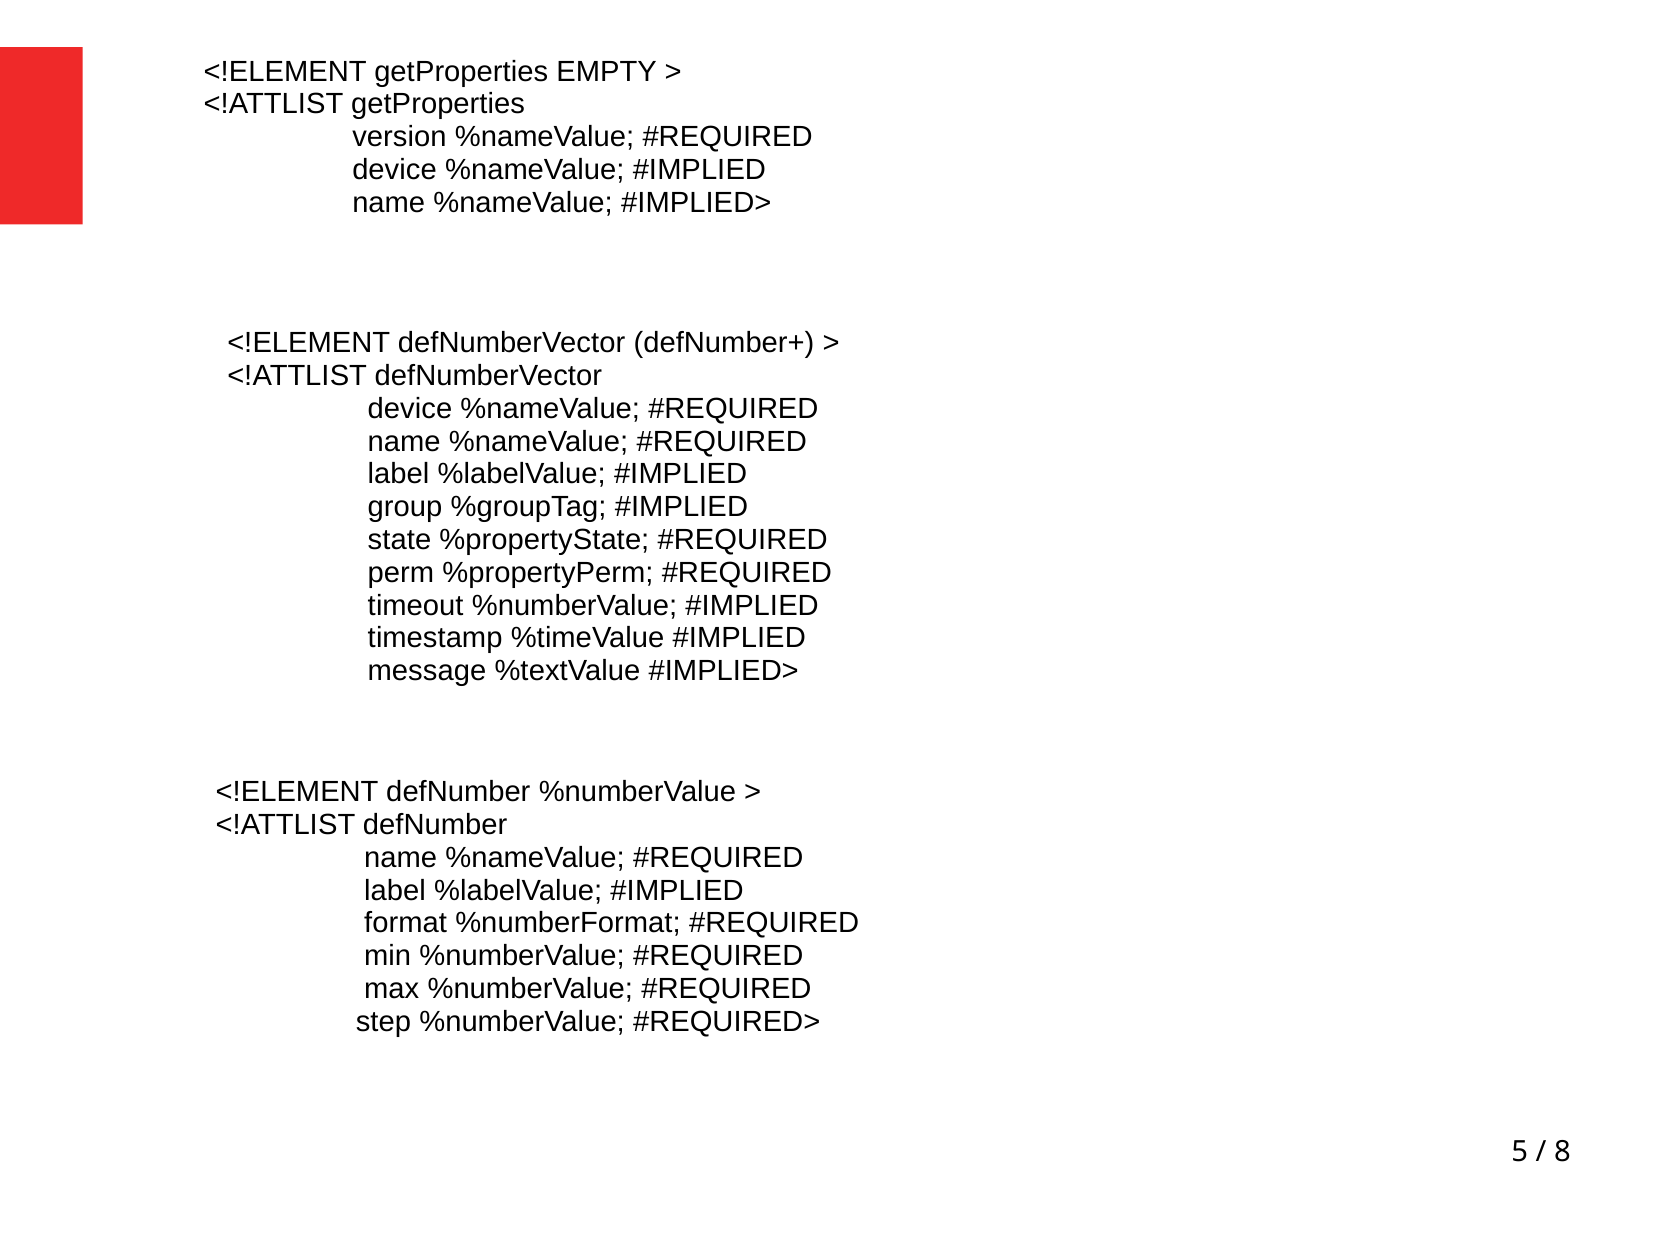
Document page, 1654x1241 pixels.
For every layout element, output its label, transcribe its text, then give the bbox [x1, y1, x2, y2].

text_box <!ELEMENT getProperties EMPTY > <!ATTLIST getProperties version %nameValue; #REQUIRED device %nameValue; #IMPLIED name %nameValue; #IMPLIED> [188, 47, 875, 272]
text_box <!ELEMENT defNumberVector (defNumber+) > <!ATTLIST defNumberVector device %nameValue; #REQUIRED name %nameValue; #REQUIRED label %labelValue; #IMPLIED group %groupTag; #IMPLIED state %propertyState; #REQUIRED perm %propertyPerm; #REQUIRED timeout %numberValue; #IMPLIED timestamp %timeValue #IMPLIED message %textValue #IMPLIED> [212, 318, 993, 721]
text_box <!ELEMENT defNumber %numberValue > <!ATTLIST defNumber name %nameValue; #REQUIRED label %labelValue; #IMPLIED format %numberFormat; #REQUIRED min %numberValue; #REQUIRED max %numberValue; #REQUIRED step %numberValue; #REQUIRED> [200, 767, 1300, 1045]
